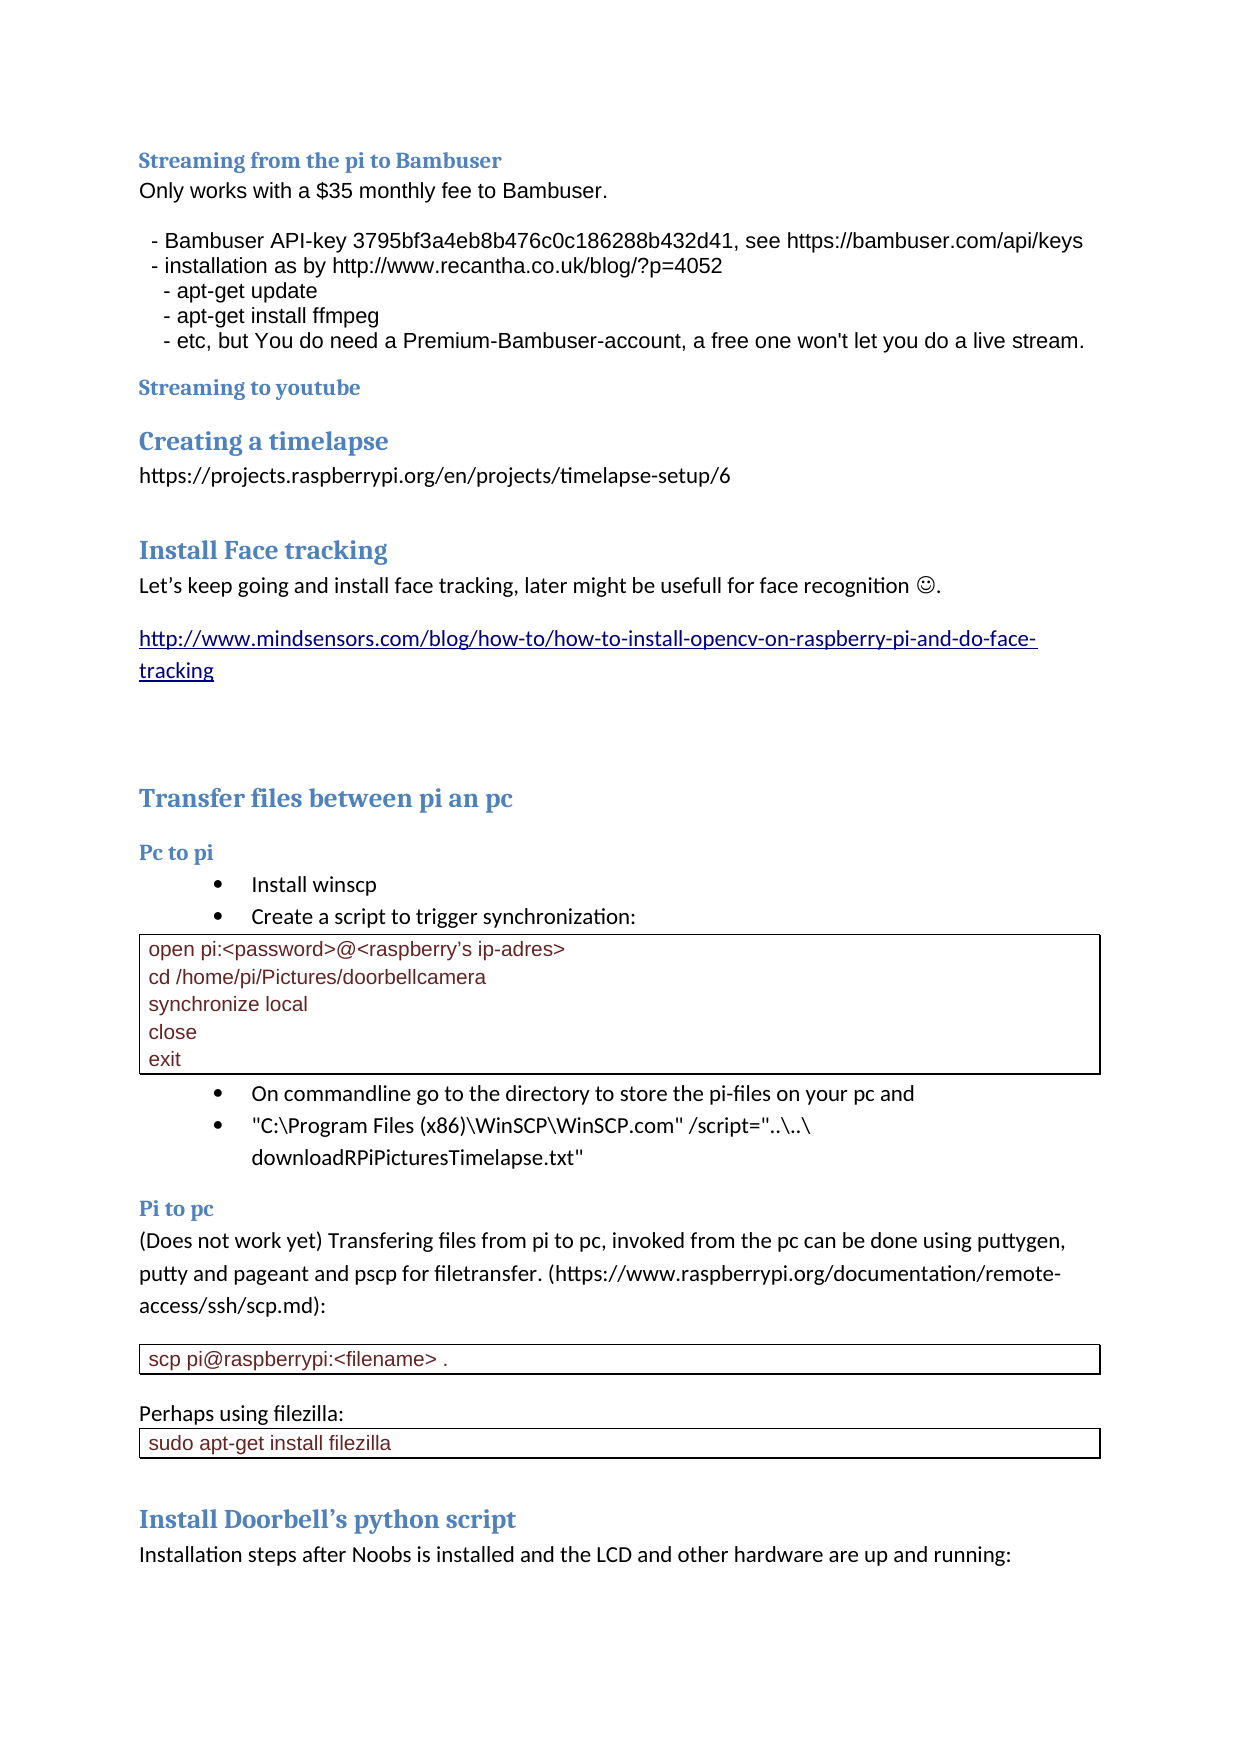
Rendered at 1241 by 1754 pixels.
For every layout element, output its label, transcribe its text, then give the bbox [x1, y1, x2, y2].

list Create a script to trigger synchronization: [214, 902, 1101, 930]
text http://www.mindsensors.com/blog/how-to/how-to-install-opencv-on-raspberry-pi-and-do-face-tracking [139, 624, 1101, 684]
list "C:\Program Files (x86)\WinSCP\WinSCP.com" /script="..\..\downloadRPiPicturesTimelapse.txt" [214, 1111, 1101, 1171]
list On commandline go to the directory to store the pi-files on your pc and [214, 1079, 1101, 1107]
text synchronize local [140, 989, 1099, 1016]
text - apt-get install ffmpeg [139, 303, 1101, 328]
text - installation as by http://www.recantha.co.uk/blog/?p=4052 [139, 253, 1101, 278]
text cd /home/pi/Pictures/doorbellcamera [140, 962, 1099, 989]
subtitle Transfer files between pi an pc [139, 783, 1101, 814]
list Install winscp [214, 870, 1101, 898]
subtitle Pc to pi [139, 839, 1101, 866]
text sudo apt-get install filezilla [140, 1429, 1099, 1457]
text https://projects.raspberrypi.org/en/projects/timelapse-setup/6 [139, 461, 1101, 489]
subtitle Pi to pc [139, 1196, 1101, 1223]
text - Bambuser API-key 3795bf3a4eb8b476c0c186288b432d41, see https://bambuser.com/api/keys [139, 228, 1101, 253]
text scp pi@raspberrypi:<filename> . [140, 1345, 1099, 1373]
text (Does not work yet) Transfering files from pi to pc, invoked from the pc can be done using puttygen, putty and pageant and pscp for filetransfer. (https://www.raspberrypi.org/documentation/remote-access/ssh/scp.md): [139, 1226, 1101, 1319]
text Let’s keep going and install face tracking, later might be usefull for face recognition . [139, 571, 1101, 599]
text close [140, 1017, 1099, 1044]
text Only works with a $35 monthly fee to Bambuser. [139, 178, 1101, 203]
subtitle Streaming from the pi to Bambuser [139, 148, 1101, 174]
text exit [140, 1044, 1099, 1073]
text - etc, but You do need a Premium-Bambuser-account, a free one won't let you do a live stream. [139, 328, 1101, 354]
subtitle Creating a timelapse [139, 426, 1101, 457]
text open pi:<password>@<raspberry’s ip-adres> [140, 935, 1099, 961]
subtitle Streaming to youtube [139, 374, 1101, 401]
text Installation steps after Noobs is installed and the LCD and other hardware are up and running: [139, 1540, 1101, 1568]
subtitle Install Doorbell’s python script [139, 1504, 1101, 1535]
subtitle Install Face tracking [139, 535, 1101, 566]
text Perhaps using filezilla: [139, 1399, 1101, 1427]
text - apt-get update [139, 278, 1101, 303]
